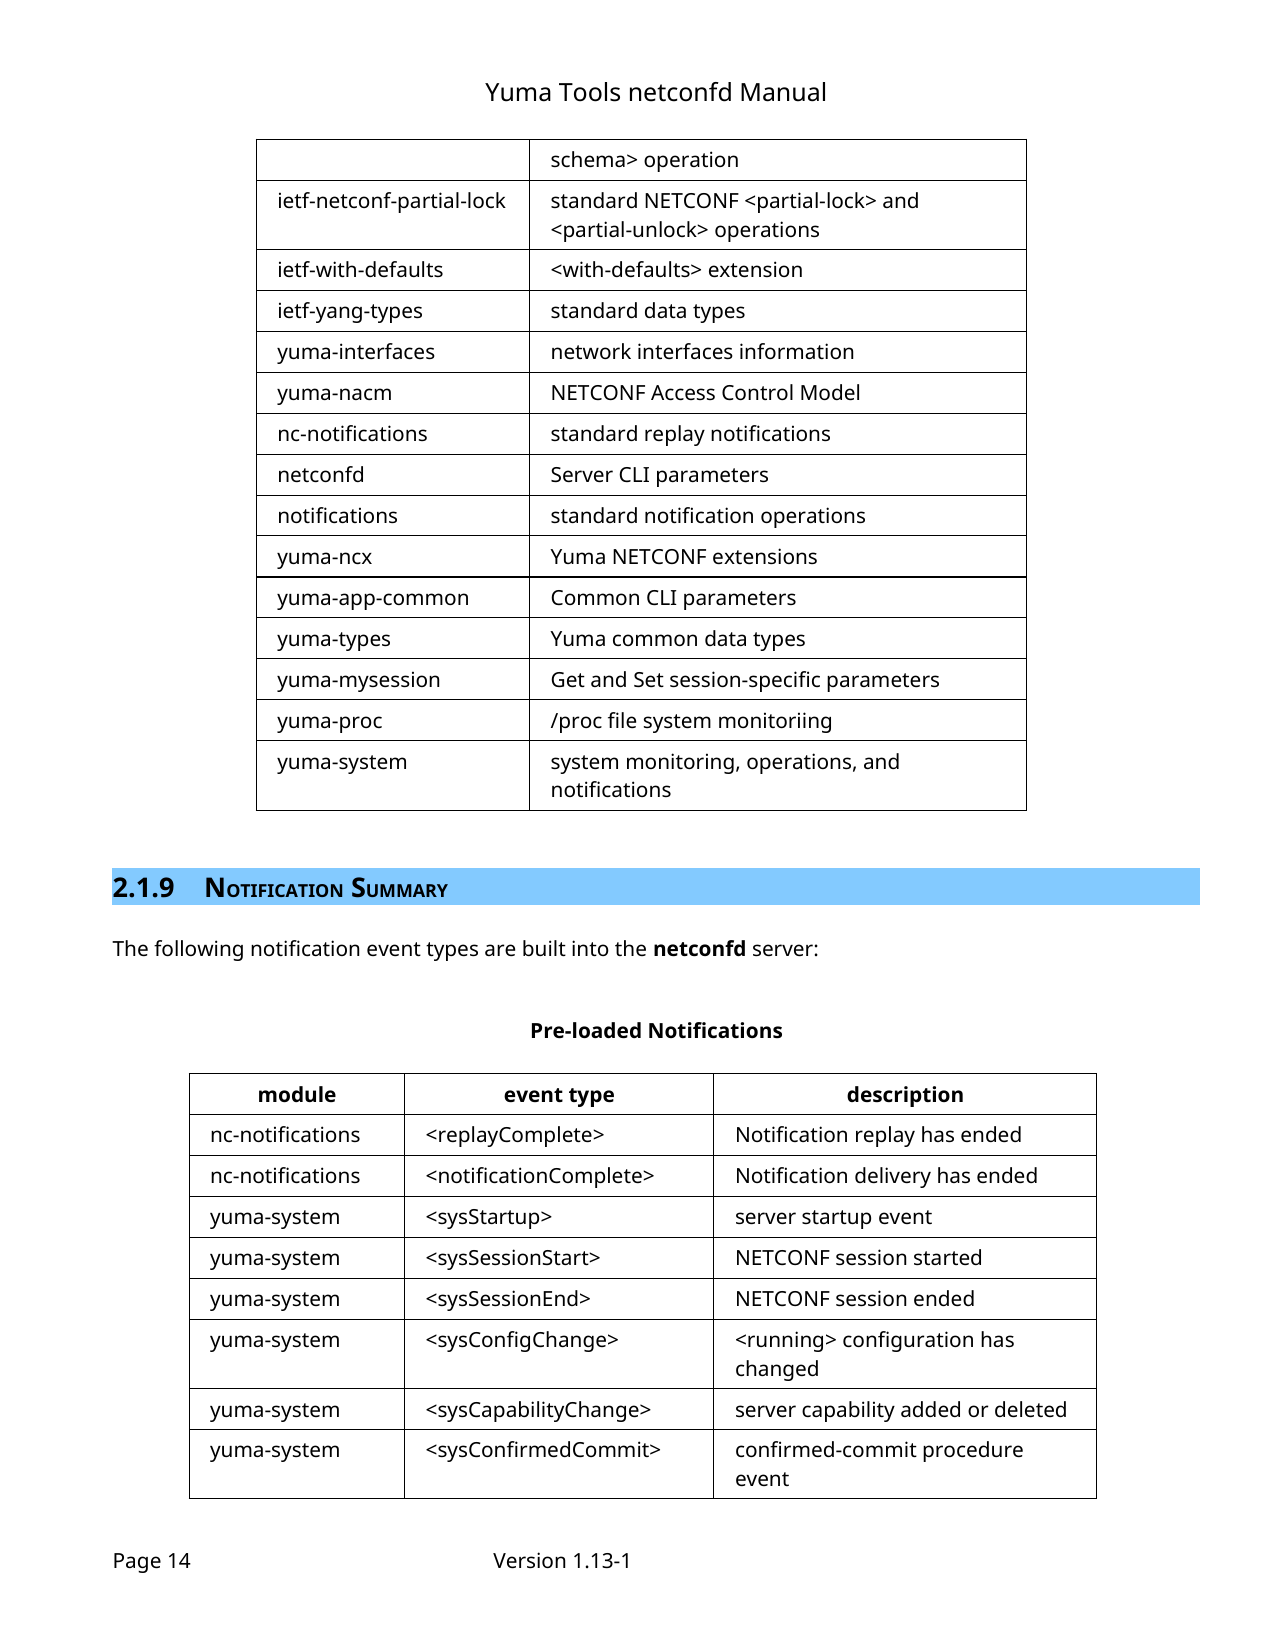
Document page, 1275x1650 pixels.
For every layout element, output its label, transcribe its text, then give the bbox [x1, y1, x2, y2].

table_cell notifications [257, 496, 529, 535]
table_cell Notification delivery has ended [714, 1156, 1096, 1196]
table_cell yuma-system [190, 1389, 404, 1429]
table_cell yuma-ncx [257, 536, 529, 576]
table_header description [714, 1074, 1096, 1114]
table_cell yuma-interfaces [257, 332, 529, 372]
table_cell NETCONF session ended [714, 1279, 1096, 1318]
table_cell nc-notifications [257, 414, 529, 453]
table_cell ietf-with-defaults [257, 250, 529, 290]
table_cell standard NETCONF <partial-lock> and <partial-unlock> operations [530, 181, 1026, 249]
table_cell netconfd [257, 455, 529, 494]
table_cell yuma-mysession [257, 659, 529, 699]
table_cell standard data types [530, 291, 1026, 331]
table_cell yuma-system [257, 741, 529, 809]
table_cell <sysSessionStart> [405, 1238, 713, 1278]
table_cell ietf-netconf-partial-lock [257, 181, 529, 249]
table_cell standard replay notifications [530, 414, 1026, 453]
table_cell yuma-system [190, 1197, 404, 1237]
table_cell <sysStartup> [405, 1197, 713, 1237]
table_cell Common CLI parameters [530, 578, 1026, 617]
table_cell server startup event [714, 1197, 1096, 1237]
table_cell <with-defaults> extension [530, 250, 1026, 290]
table_cell yuma-system [190, 1430, 404, 1498]
table_cell nc-notifications [190, 1115, 404, 1155]
table_cell Notification replay has ended [714, 1115, 1096, 1155]
table_header event type [405, 1074, 713, 1114]
table_cell <replayComplete> [405, 1115, 713, 1155]
table_cell yuma-system [190, 1279, 404, 1318]
table_cell ietf-yang-types [257, 291, 529, 331]
table_cell <sysConfirmedCommit> [405, 1430, 713, 1498]
table_cell Get and Set session-specific parameters [530, 659, 1026, 699]
table_cell nc-notifications [190, 1156, 404, 1196]
table_cell yuma-system [190, 1238, 404, 1278]
table_cell yuma-system [190, 1320, 404, 1388]
text The following notification event types are built into the netconfd server: [112, 934, 1200, 963]
table_cell <sysCapabilityChange> [405, 1389, 713, 1429]
table_cell schema> operation [530, 140, 1026, 179]
table_cell yuma-types [257, 618, 529, 658]
table_cell yuma-nacm [257, 373, 529, 413]
table_cell Yuma common data types [530, 618, 1026, 658]
table_cell Yuma NETCONF extensions [530, 536, 1026, 576]
table_cell confirmed-commit procedure event [714, 1430, 1096, 1498]
table_cell /proc file system monitoriing [530, 700, 1026, 740]
table_cell <running> configuration has changed [714, 1320, 1096, 1388]
table_cell [257, 140, 529, 179]
table_header module [190, 1074, 404, 1114]
table_cell server capability added or deleted [714, 1389, 1096, 1429]
table_cell <notificationComplete> [405, 1156, 713, 1196]
subtitle Pre-loaded Notifications [127, 1016, 1185, 1044]
table_cell yuma-proc [257, 700, 529, 740]
table_cell NETCONF Access Control Model [530, 373, 1026, 413]
table_cell NETCONF session started [714, 1238, 1096, 1278]
table_cell <sysConfigChange> [405, 1320, 713, 1388]
table_cell yuma-app-common [257, 578, 529, 617]
table_cell <sysSessionEnd> [405, 1279, 713, 1318]
subtitle Notification Summary [112, 868, 1200, 905]
table_cell Server CLI parameters [530, 455, 1026, 494]
table_cell standard notification operations [530, 496, 1026, 535]
table_cell network interfaces information [530, 332, 1026, 372]
table_cell system monitoring, operations, and notifications [530, 741, 1026, 809]
